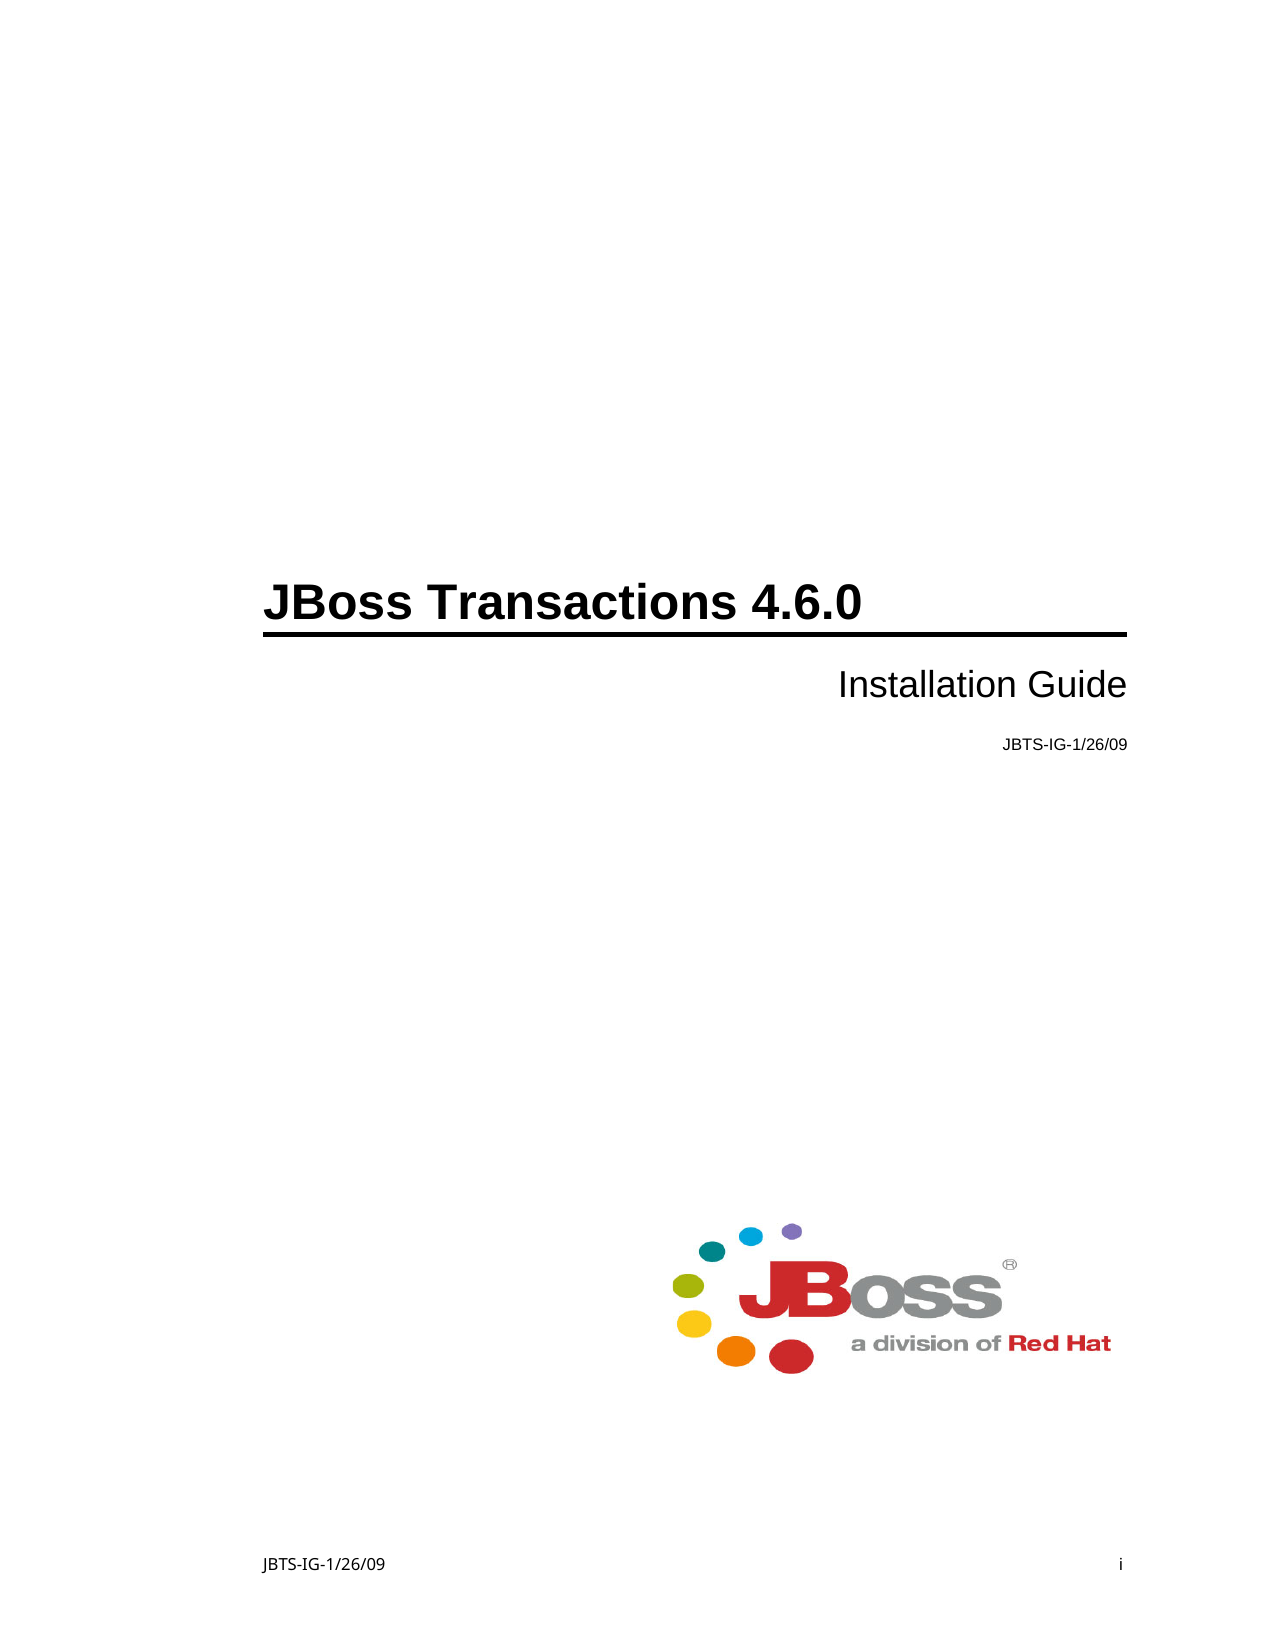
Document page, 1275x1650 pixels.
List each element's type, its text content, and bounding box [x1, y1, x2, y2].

subtitle Installation Guide [263, 662, 1127, 706]
title JBoss Transactions 4.6.0 [263, 573, 1127, 632]
text JBTS-IG-1/26/09 [263, 735, 1127, 754]
picture [672, 1223, 1111, 1374]
